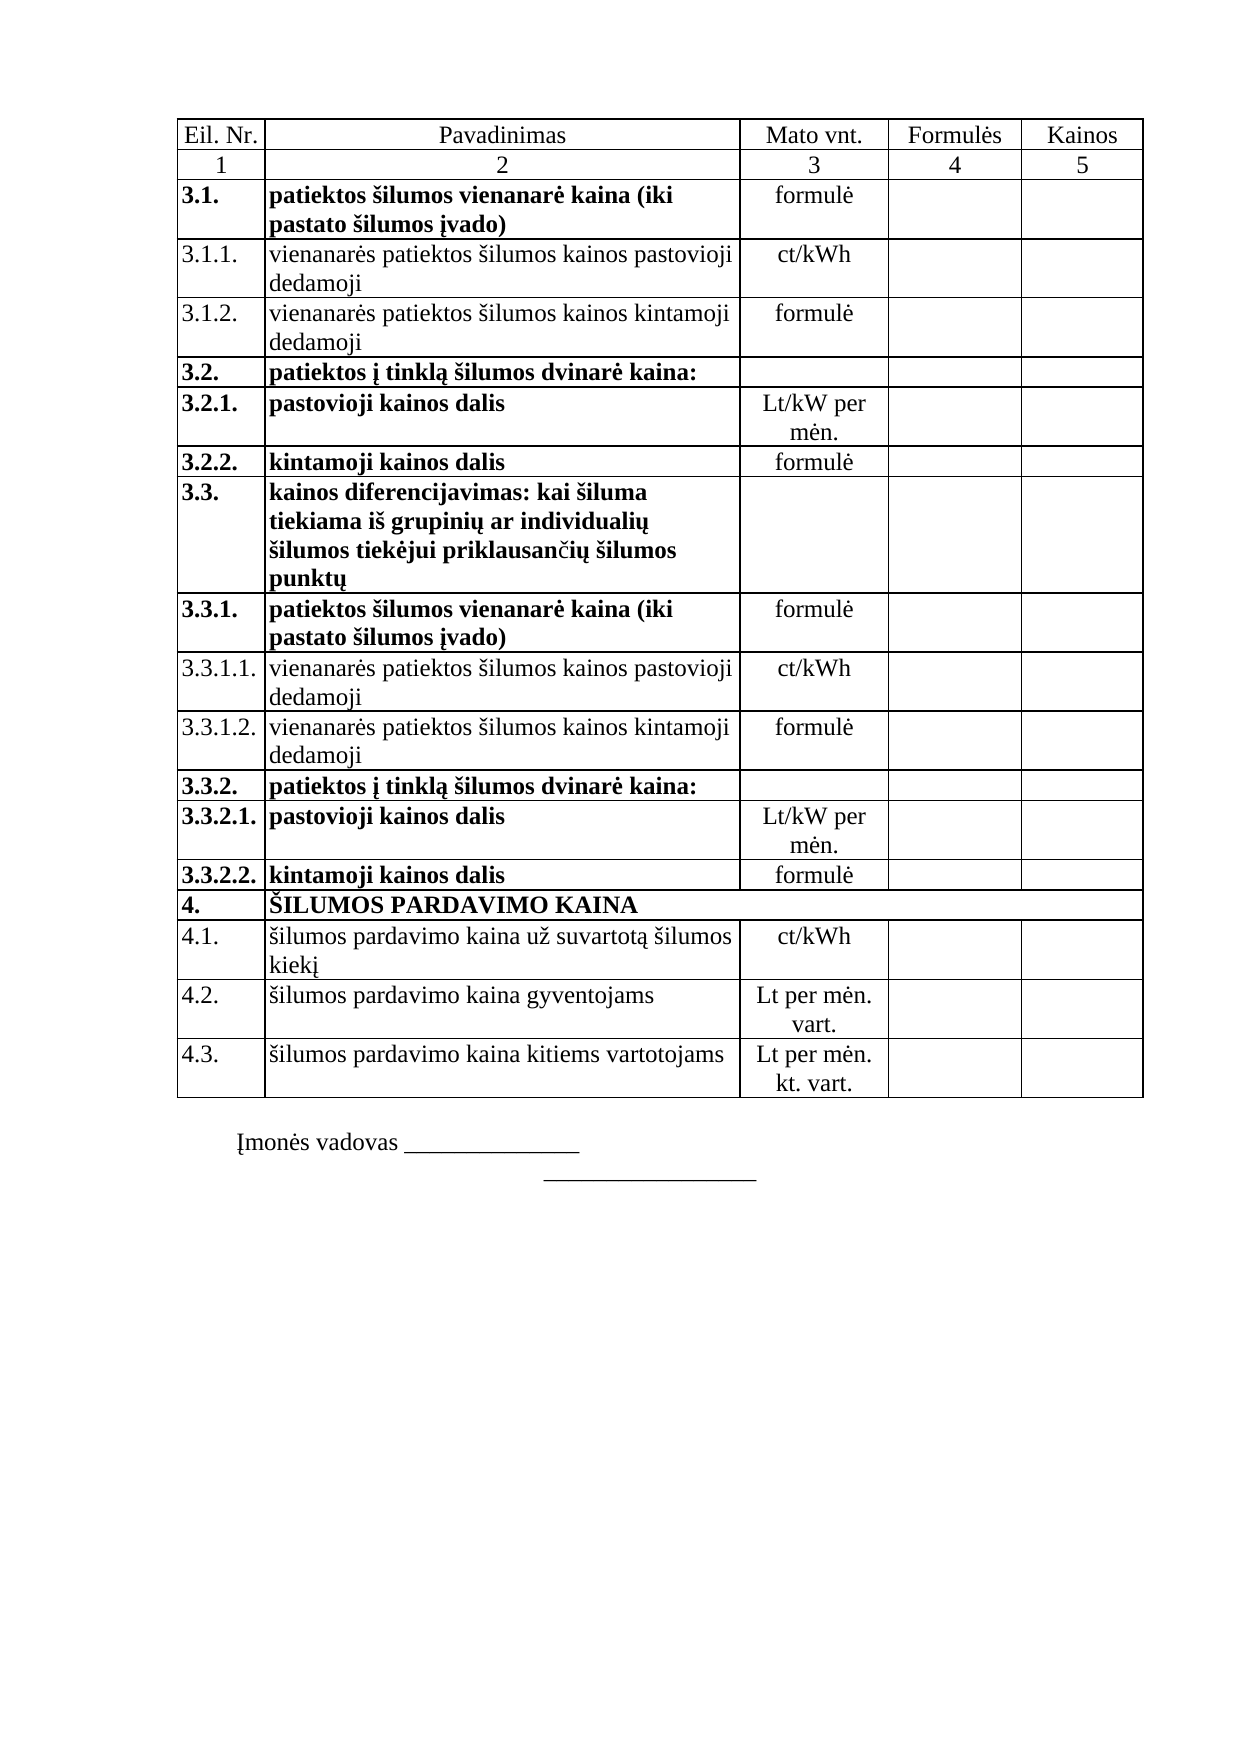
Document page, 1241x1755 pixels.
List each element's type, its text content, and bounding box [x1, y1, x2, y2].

table_cell 4 [889, 150, 1021, 179]
table_cell [1022, 921, 1142, 978]
table_cell 2 [266, 150, 739, 179]
table_cell [889, 298, 1021, 356]
table_cell formulė [741, 298, 888, 356]
table_cell 3.3.2. [178, 771, 264, 800]
table_cell patiektos šilumos vienanarė kaina (iki pastato šilumos įvado) [266, 180, 739, 238]
table_cell patiektos į tinklą šilumos dvinarė kaina: [266, 358, 739, 386]
table_cell [1022, 980, 1142, 1037]
table_cell [889, 447, 1021, 476]
table_cell šilumos pardavimo kaina už suvartotą šilumos kiekį [266, 921, 739, 978]
table_cell pastovioji kainos dalis [266, 388, 739, 445]
table_cell [889, 240, 1021, 297]
table_cell formulė [741, 860, 888, 889]
table_cell 3.3.1. [178, 594, 264, 651]
table_cell [889, 594, 1021, 651]
table_cell [741, 771, 888, 800]
table_cell formulė [741, 712, 888, 769]
table_cell ct/kWh [741, 653, 888, 710]
table_cell [1022, 653, 1142, 710]
table_cell Lt per mėn. kt. vart. [741, 1039, 888, 1097]
table_cell [1022, 801, 1142, 859]
table_cell [889, 477, 1021, 592]
table_cell 3.3.1.1. [178, 653, 264, 710]
table_cell 3.3.2.2. [178, 860, 264, 889]
table_cell 4.3. [178, 1039, 264, 1097]
table_cell vienanarės patiektos šilumos kainos kintamoji dedamoji [266, 712, 739, 769]
table_cell patiektos į tinklą šilumos dvinarė kaina: [266, 771, 739, 800]
table_cell [1022, 594, 1142, 651]
table_cell 1 [178, 150, 264, 179]
text _________________ [177, 1156, 1122, 1184]
table_cell [1022, 447, 1142, 476]
table_cell patiektos šilumos vienanarė kaina (iki pastato šilumos įvado) [266, 594, 739, 651]
table_cell 4. [178, 891, 264, 919]
table_cell Lt/kW per mėn. [741, 801, 888, 859]
table_cell [1022, 771, 1142, 800]
table_cell ct/kWh [741, 921, 888, 978]
table_cell 5 [1022, 150, 1142, 179]
table_cell [889, 388, 1021, 445]
table_cell 3.1.1. [178, 240, 264, 297]
table_cell šilumos pardavimo kaina kitiems vartotojams [266, 1039, 739, 1097]
table_cell 3.1.2. [178, 298, 264, 356]
table_cell 3.2.2. [178, 447, 264, 476]
table_cell Lt/kW per mėn. [741, 388, 888, 445]
table_cell formulė [741, 447, 888, 476]
table_header Formulės [889, 120, 1021, 148]
table_cell [1022, 180, 1142, 238]
table_cell [889, 653, 1021, 710]
table_cell 3.2.1. [178, 388, 264, 445]
table_cell [1022, 1039, 1142, 1097]
table_cell [741, 358, 888, 386]
table_cell 3.3.2.1. [178, 801, 264, 859]
table_cell 3.2. [178, 358, 264, 386]
table_cell ct/kWh [741, 240, 888, 297]
table_cell [1022, 712, 1142, 769]
table_header Kainos [1022, 120, 1142, 148]
table_header Mato vnt. [741, 120, 888, 148]
table_cell 3 [741, 150, 888, 179]
table_cell ŠILUMOS PARDAVIMO KAINA [266, 891, 1142, 919]
table_cell kintamoji kainos dalis [266, 860, 739, 889]
table_cell [889, 801, 1021, 859]
table_cell [1022, 298, 1142, 356]
table_cell [1022, 358, 1142, 386]
table_cell [889, 771, 1021, 800]
table_header Pavadinimas [266, 120, 739, 148]
table_cell pastovioji kainos dalis [266, 801, 739, 859]
table_cell kintamoji kainos dalis [266, 447, 739, 476]
table_cell [889, 921, 1021, 978]
table_cell [889, 980, 1021, 1037]
table_cell [741, 477, 888, 592]
table_cell [1022, 477, 1142, 592]
table_cell [889, 358, 1021, 386]
table_header Eil. Nr. [178, 120, 264, 148]
table_cell kainos diferencijavimas: kai šiluma tiekiama iš grupinių ar individualių šilumos tiekėjui priklausančių šilumos punktų [266, 477, 739, 592]
table_cell 3.3.1.2. [178, 712, 264, 769]
table_cell vienanarės patiektos šilumos kainos pastovioji dedamoji [266, 240, 739, 297]
table_cell [1022, 860, 1142, 889]
table_cell [889, 860, 1021, 889]
table_cell Lt per mėn. vart. [741, 980, 888, 1037]
table_cell [889, 1039, 1021, 1097]
text Įmonės vadovas ______________ [177, 1127, 1122, 1156]
table_cell [1022, 240, 1142, 297]
table_cell vienanarės patiektos šilumos kainos pastovioji dedamoji [266, 653, 739, 710]
table_cell 4.1. [178, 921, 264, 978]
table_cell vienanarės patiektos šilumos kainos kintamoji dedamoji [266, 298, 739, 356]
table_cell [1022, 388, 1142, 445]
table_cell [889, 180, 1021, 238]
table_cell 3.1. [178, 180, 264, 238]
table_cell 3.3. [178, 477, 264, 592]
table_cell [889, 712, 1021, 769]
table_cell formulė [741, 180, 888, 238]
table_cell šilumos pardavimo kaina gyventojams [266, 980, 739, 1037]
table_cell formulė [741, 594, 888, 651]
table_cell 4.2. [178, 980, 264, 1037]
